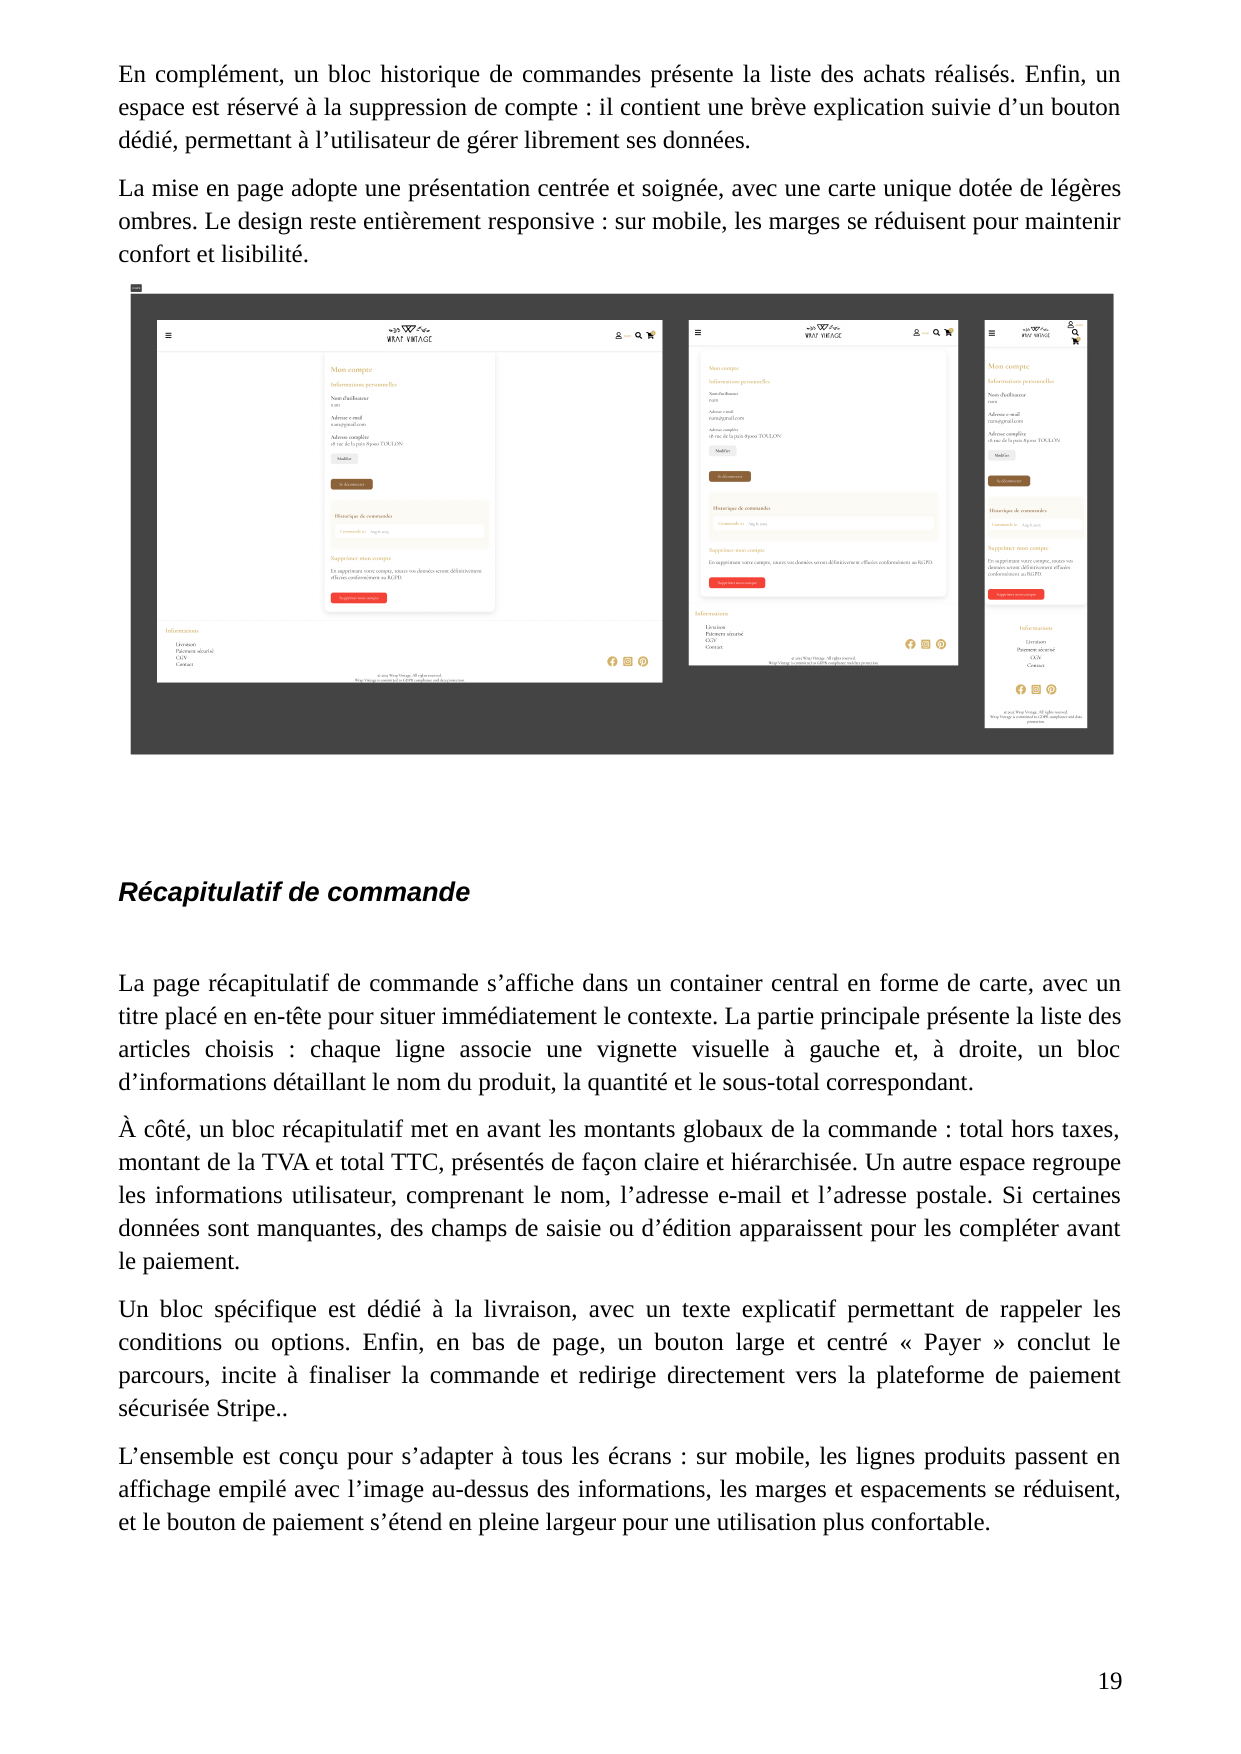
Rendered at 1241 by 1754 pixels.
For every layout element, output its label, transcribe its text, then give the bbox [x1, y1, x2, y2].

text En complément, un bloc historique de commandes présente la liste des achats réalisés. Enfin, un espace est réservé à la suppression de compte : il contient une brève explication suivie d’un bouton dédié, permettant à l’utilisateur de gérer librement ses données. [118, 59, 1122, 154]
text À côté, un bloc récapitulatif met en avant les montants globaux de la commande : total hors taxes, montant de la TVA et total TTC, présentés de façon claire et hiérarchisée. Un autre espace regroupe les informations utilisateur, comprenant le nom, l’adresse e-mail et l’adresse postale. Si certaines données sont manquantes, des champs de saisie ou d’édition apparaissent pour les compléter avant le paiement. [118, 1114, 1122, 1275]
picture [120, 283, 1124, 765]
text Un bloc spécifique est dédié à la livraison, avec un texte explicatif permettant de rappeler les conditions ou options. Enfin, en bas de page, un bouton large et centré « Payer » conclut le parcours, incite à finaliser la commande et redirige directement vers la plateforme de paiement sécurisée Stripe.. [118, 1294, 1122, 1422]
text L’ensemble est conçu pour s’adapter à tous les écrans : sur mobile, les lignes produits passent en affichage empilé avec l’image au-dessus des informations, les marges et espacements se réduisent, et le bouton de paiement s’étend en pleine largeur pour une utilisation plus confortable. [118, 1441, 1122, 1536]
text La mise en page adopte une présentation centrée et soignée, avec une carte unique dotée de légères ombres. Le design reste entièrement responsive : sur mobile, les marges se réduisent pour maintenir confort et lisibilité. [118, 173, 1122, 267]
subtitle Récapitulatif de commande [118, 876, 1122, 908]
text La page récapitulatif de commande s’affiche dans un container central en forme de carte, avec un titre placé en en-tête pour situer immédiatement le contexte. La partie principale présente la liste des articles choisis : chaque ligne associe une vignette visuelle à gauche et, à droite, un bloc d’informations détaillant le nom du produit, la quantité et le sous-total correspondant. [118, 968, 1122, 1096]
